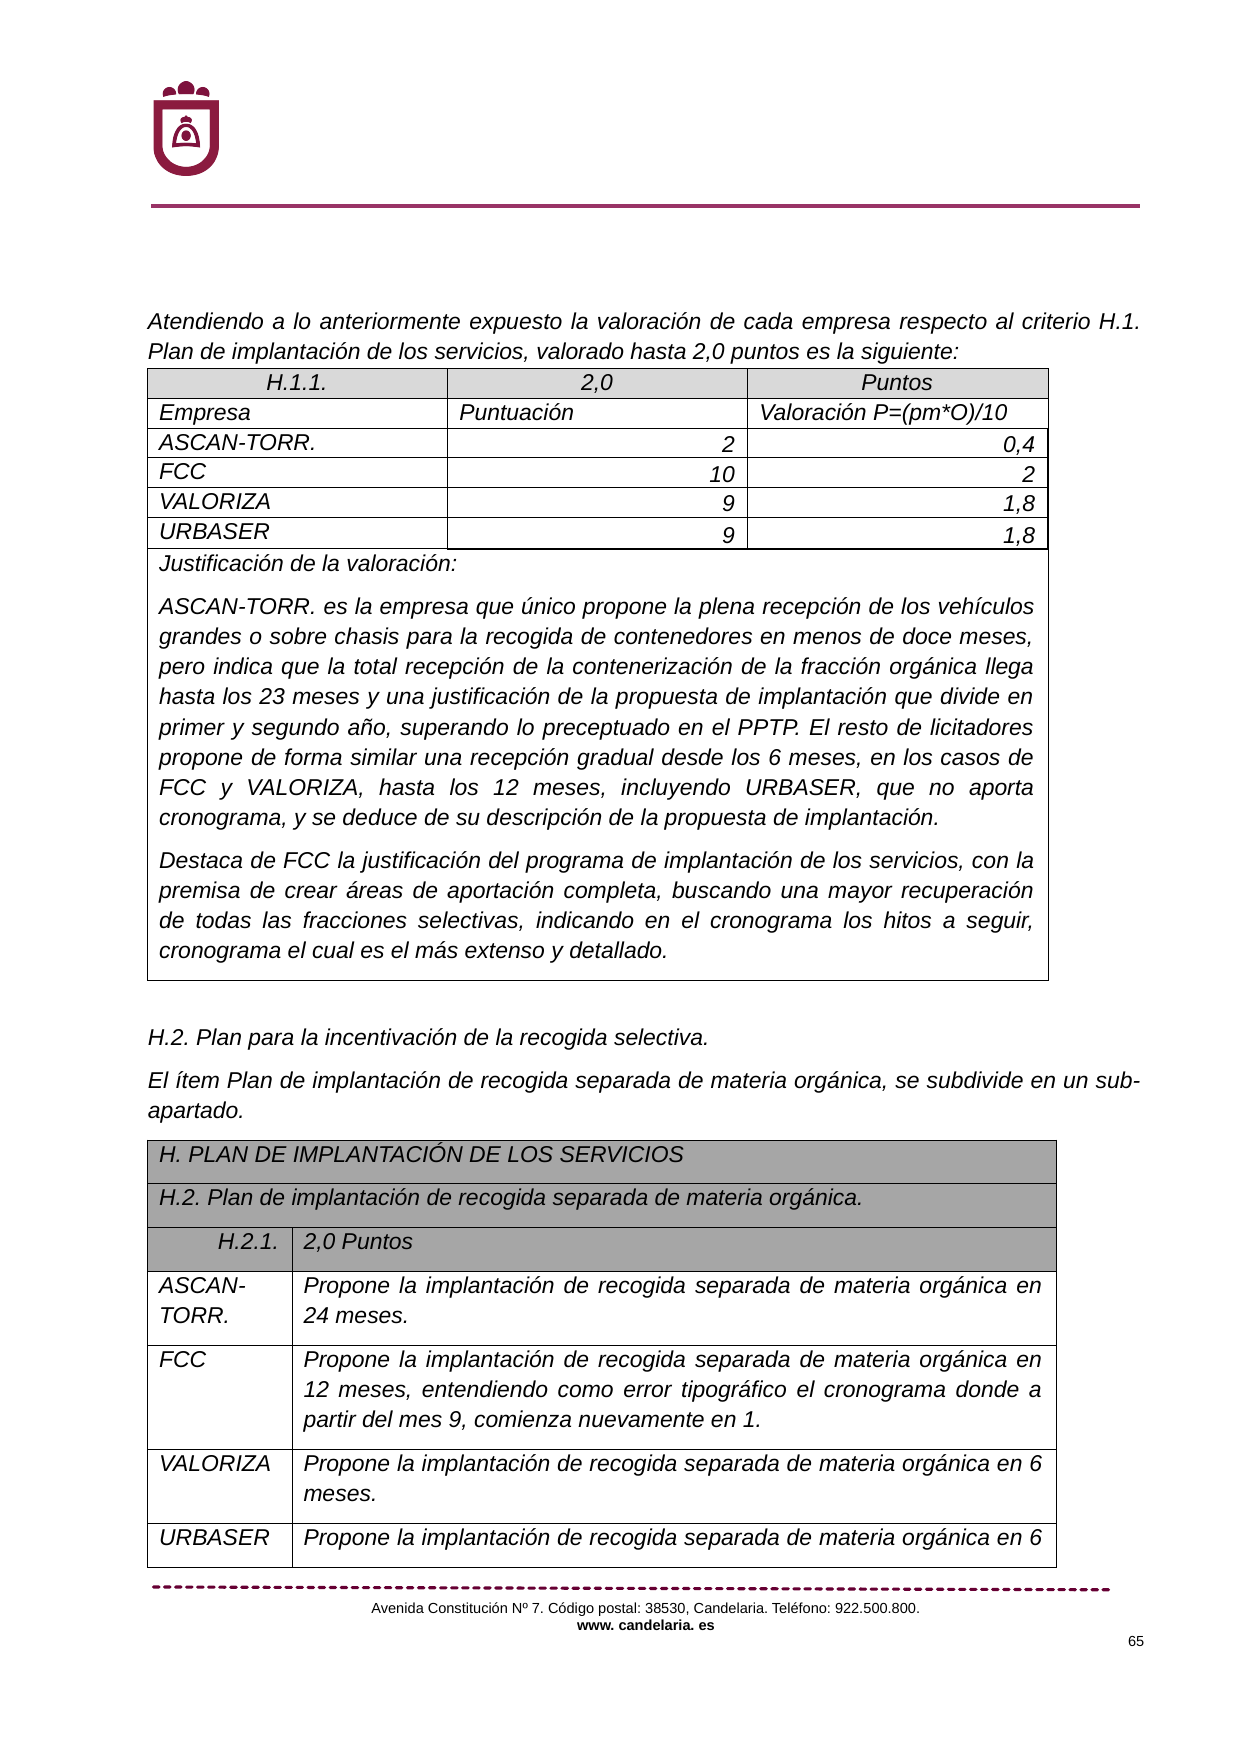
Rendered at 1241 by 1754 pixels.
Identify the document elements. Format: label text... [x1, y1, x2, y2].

text H.2. Plan para la incentivación de la recogida selectiva. [148, 1024, 1144, 1050]
table_header H. PLAN DE IMPLANTACIÓN DE LOS SERVICIOS [148, 1141, 1056, 1183]
table_cell 9 [448, 518, 747, 548]
table_cell Puntuación [448, 399, 747, 428]
table_cell VALORIZA [148, 488, 447, 517]
table_cell Propone la implantación de recogida separada de materia orgánica en 6 meses. [293, 1450, 1056, 1523]
table_header 2,0 [448, 369, 747, 398]
table_cell Propone la implantación de recogida separada de materia orgánica en 12 meses, entendiendo como error tipográfico el cronograma donde a partir del mes 9, comienza nuevamente en 1. [293, 1346, 1056, 1449]
table_cell ASCAN-TORR. [148, 429, 447, 457]
text El ítem Plan de implantación de recogida separada de materia orgánica, se subdivide en un sub-apartado. [148, 1067, 1144, 1123]
table_header H.1.1. [148, 369, 447, 398]
table_cell Propone la implantación de recogida separada de materia orgánica en 6 [293, 1524, 1056, 1567]
table_cell URBASER [148, 1524, 292, 1567]
text Atendiendo a lo anteriormente expuesto la valoración de cada empresa respecto al criterio H.1. Plan de implantación de los servicios, valorado hasta 2,0 puntos es la siguiente: [148, 308, 1144, 364]
table_cell 1,8 [748, 488, 1047, 517]
table_cell VALORIZA [148, 1450, 292, 1523]
table_cell 10 [448, 458, 747, 487]
table_cell ASCAN-TORR. [148, 1272, 292, 1345]
table_cell FCC [148, 458, 447, 487]
table_cell 0,4 [748, 429, 1047, 457]
table_cell URBASER [148, 518, 447, 548]
table_cell 2,0 Puntos [293, 1228, 1056, 1271]
table_cell 9 [448, 488, 747, 517]
table_cell Propone la implantación de recogida separada de materia orgánica en 24 meses. [293, 1272, 1056, 1345]
table_cell Empresa [148, 399, 447, 428]
table_cell Justificación de la valoración: ASCAN-TORR. es la empresa que único propone la plena recepción de los vehículos grandes o sobre chasis para la recogida de contenedores en menos de doce meses, pero indica que la total recepción de la contenerización de la fracción orgánica llega hasta los 23 meses y una justificación de la propuesta de implantación que divide en primer y segundo año, superando lo preceptuado en el PPTP. El resto de licitadores propone de forma similar una recepción gradual desde los 6 meses, en los casos de FCC y VALORIZA, hasta los 12 meses, incluyendo URBASER, que no aporta cronograma, y se deduce de su descripción de la propuesta de implantación. Destaca de FCC la justificación del programa de implantación de los servicios, con la premisa de crear áreas de aportación completa, buscando una mayor recuperación de todas las fracciones selectivas, indicando en el cronograma los hitos a seguir, cronograma el cual es el más extenso y detallado. [148, 549, 1048, 980]
table_cell H.2. Plan de implantación de recogida separada de materia orgánica. [148, 1184, 1056, 1227]
table_cell 2 [748, 458, 1047, 487]
table_header Puntos [748, 369, 1048, 398]
table_cell Valoración P=(pm*O)/10 [748, 399, 1048, 428]
table_cell 2 [448, 429, 747, 457]
table_cell 1,8 [748, 518, 1047, 548]
table_cell FCC [148, 1346, 292, 1449]
table_cell H.2.1. [148, 1228, 292, 1271]
